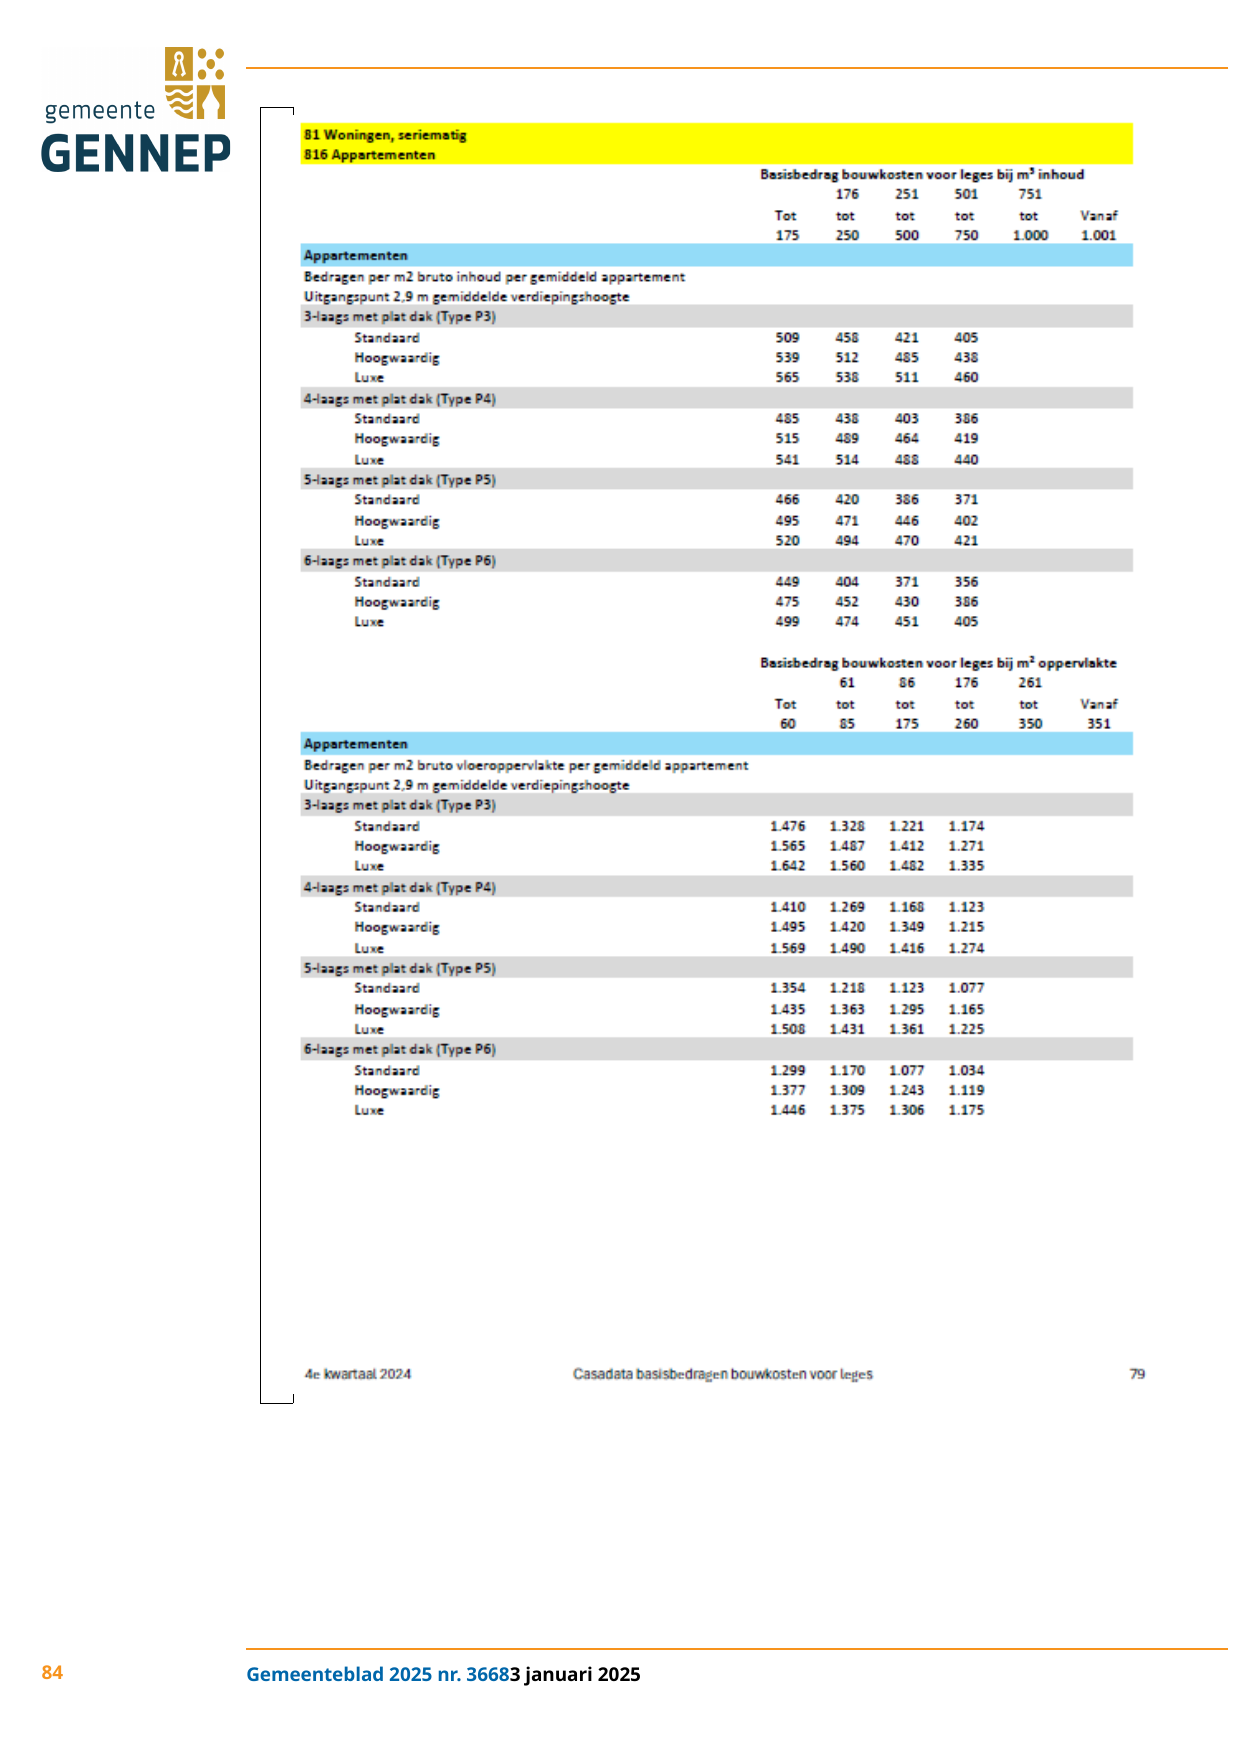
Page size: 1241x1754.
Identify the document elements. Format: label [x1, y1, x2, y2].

picture [41, 47, 231, 172]
picture [268, 115, 1173, 1394]
